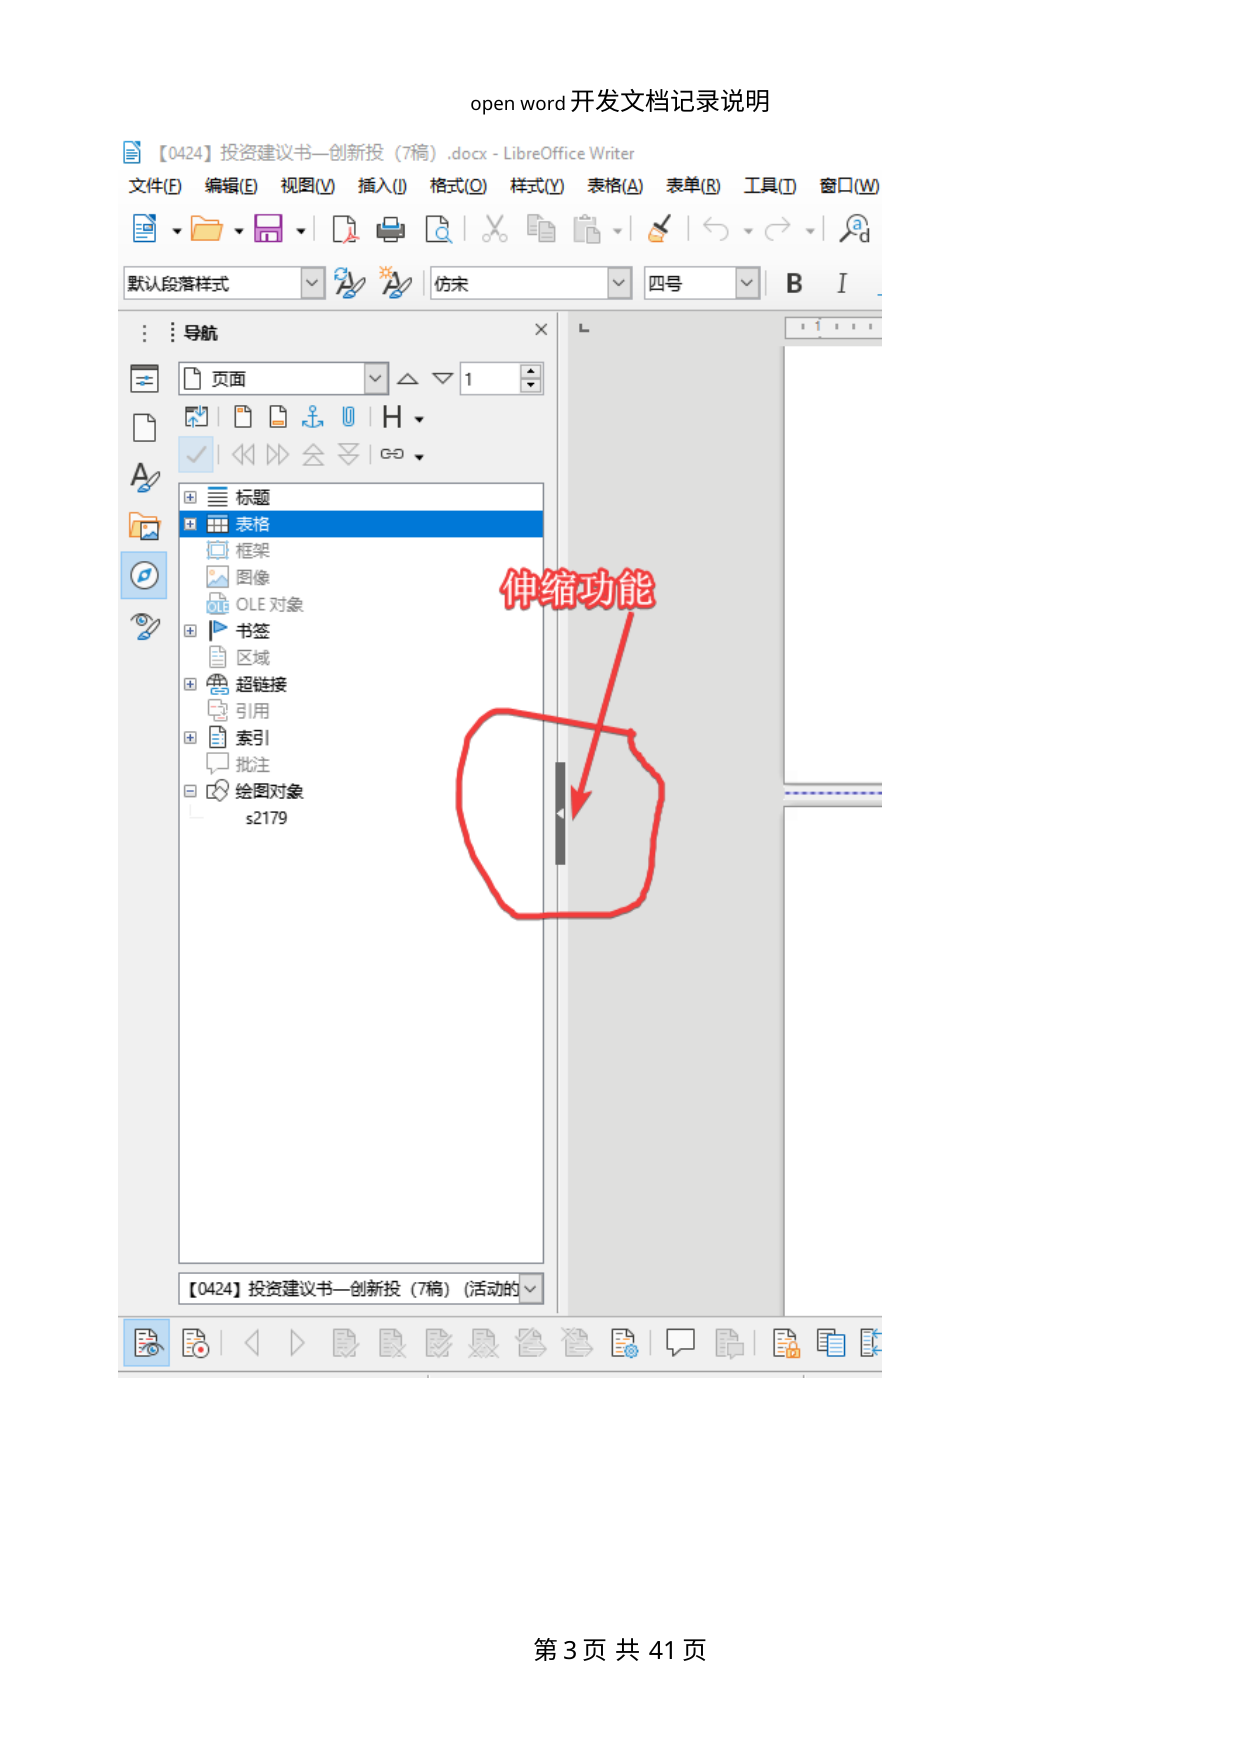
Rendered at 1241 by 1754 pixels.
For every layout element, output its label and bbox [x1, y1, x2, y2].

picture [118, 137, 882, 1378]
